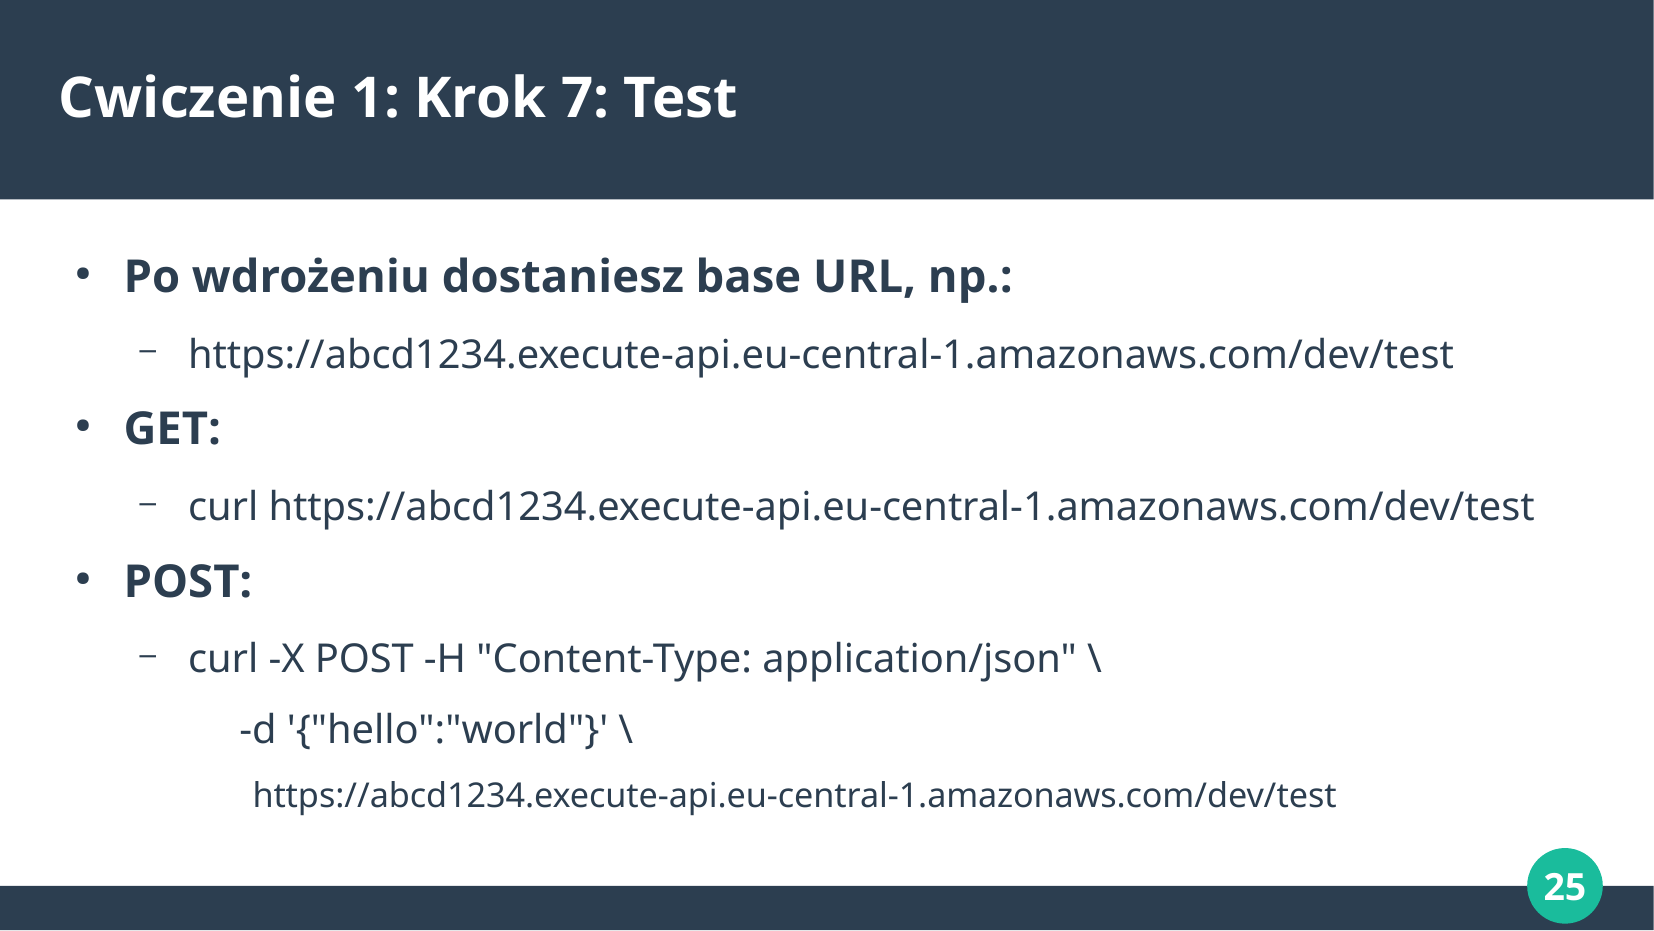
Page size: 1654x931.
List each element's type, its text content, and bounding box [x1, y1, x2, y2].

title Cwiczenie 1: Krok 7: Test [59, 37, 1595, 156]
list Po wdrożeniu dostaniesz base URL, np.: https://abcd1234.execute-api.eu-central-1.amazonaws.com/dev/test GET: curl https://abcd1234.execute-api.eu-central-1.amazonaws.com/dev/test POST: curl -X POST -H "Content-Type: application/json" \ -d '{"hello":"world"}' \ https://abcd1234.execute-api.eu-central-1.amazonaws.com/dev/test [59, 243, 1538, 864]
